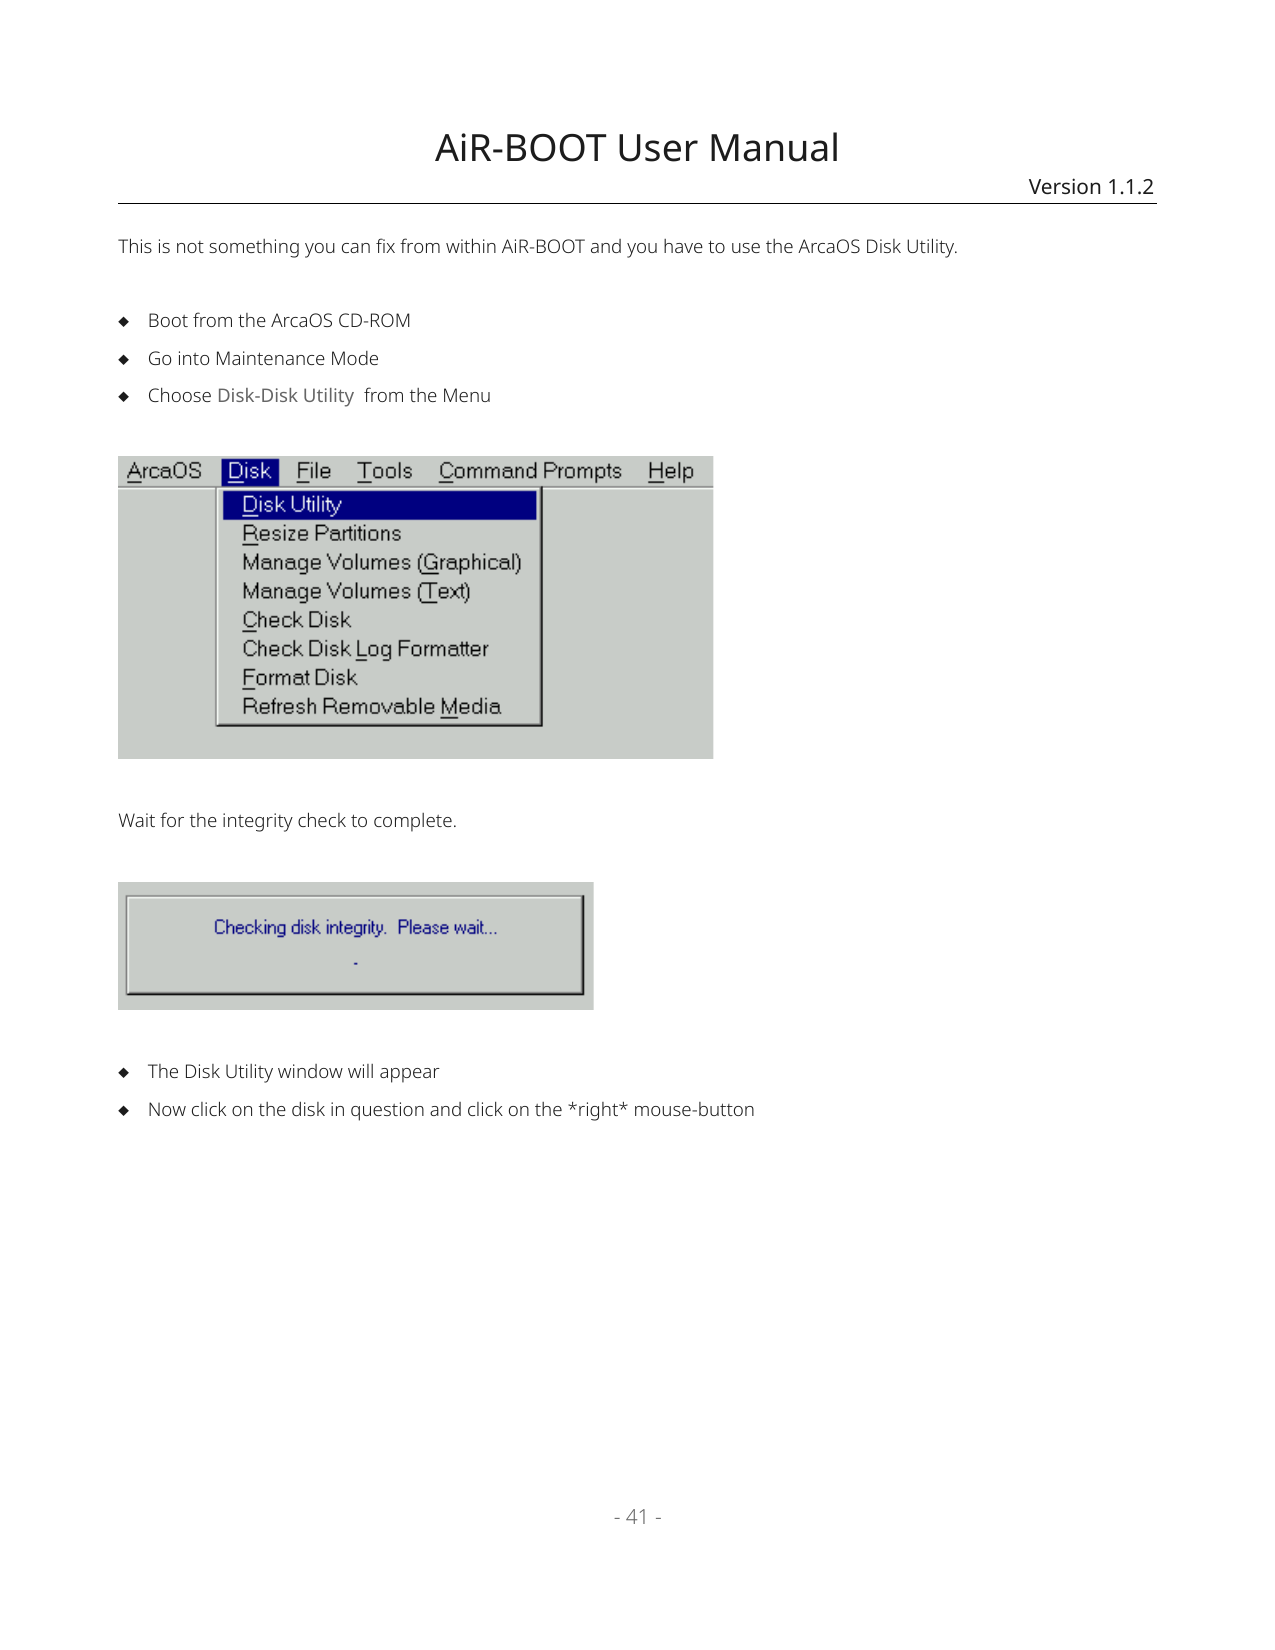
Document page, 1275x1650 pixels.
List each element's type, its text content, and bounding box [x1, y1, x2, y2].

text Wait for the integrity check to complete. [118, 807, 1157, 833]
list Boot from the ArcaOS CD-ROM [118, 308, 1157, 333]
list Choose Disk-Disk Utility from the Menu [118, 382, 1157, 408]
text This is not something you can fix from within AiR-BOOT and you have to use the ArcaOS Disk Utility. [118, 233, 1157, 258]
list Now click on the disk in question and click on the *right* mouse-button [118, 1096, 1157, 1122]
picture [118, 456, 714, 759]
list Go into Maintenance Mode [118, 345, 1157, 370]
list The Disk Utility window will appear [118, 1059, 1157, 1084]
picture [118, 882, 594, 1010]
